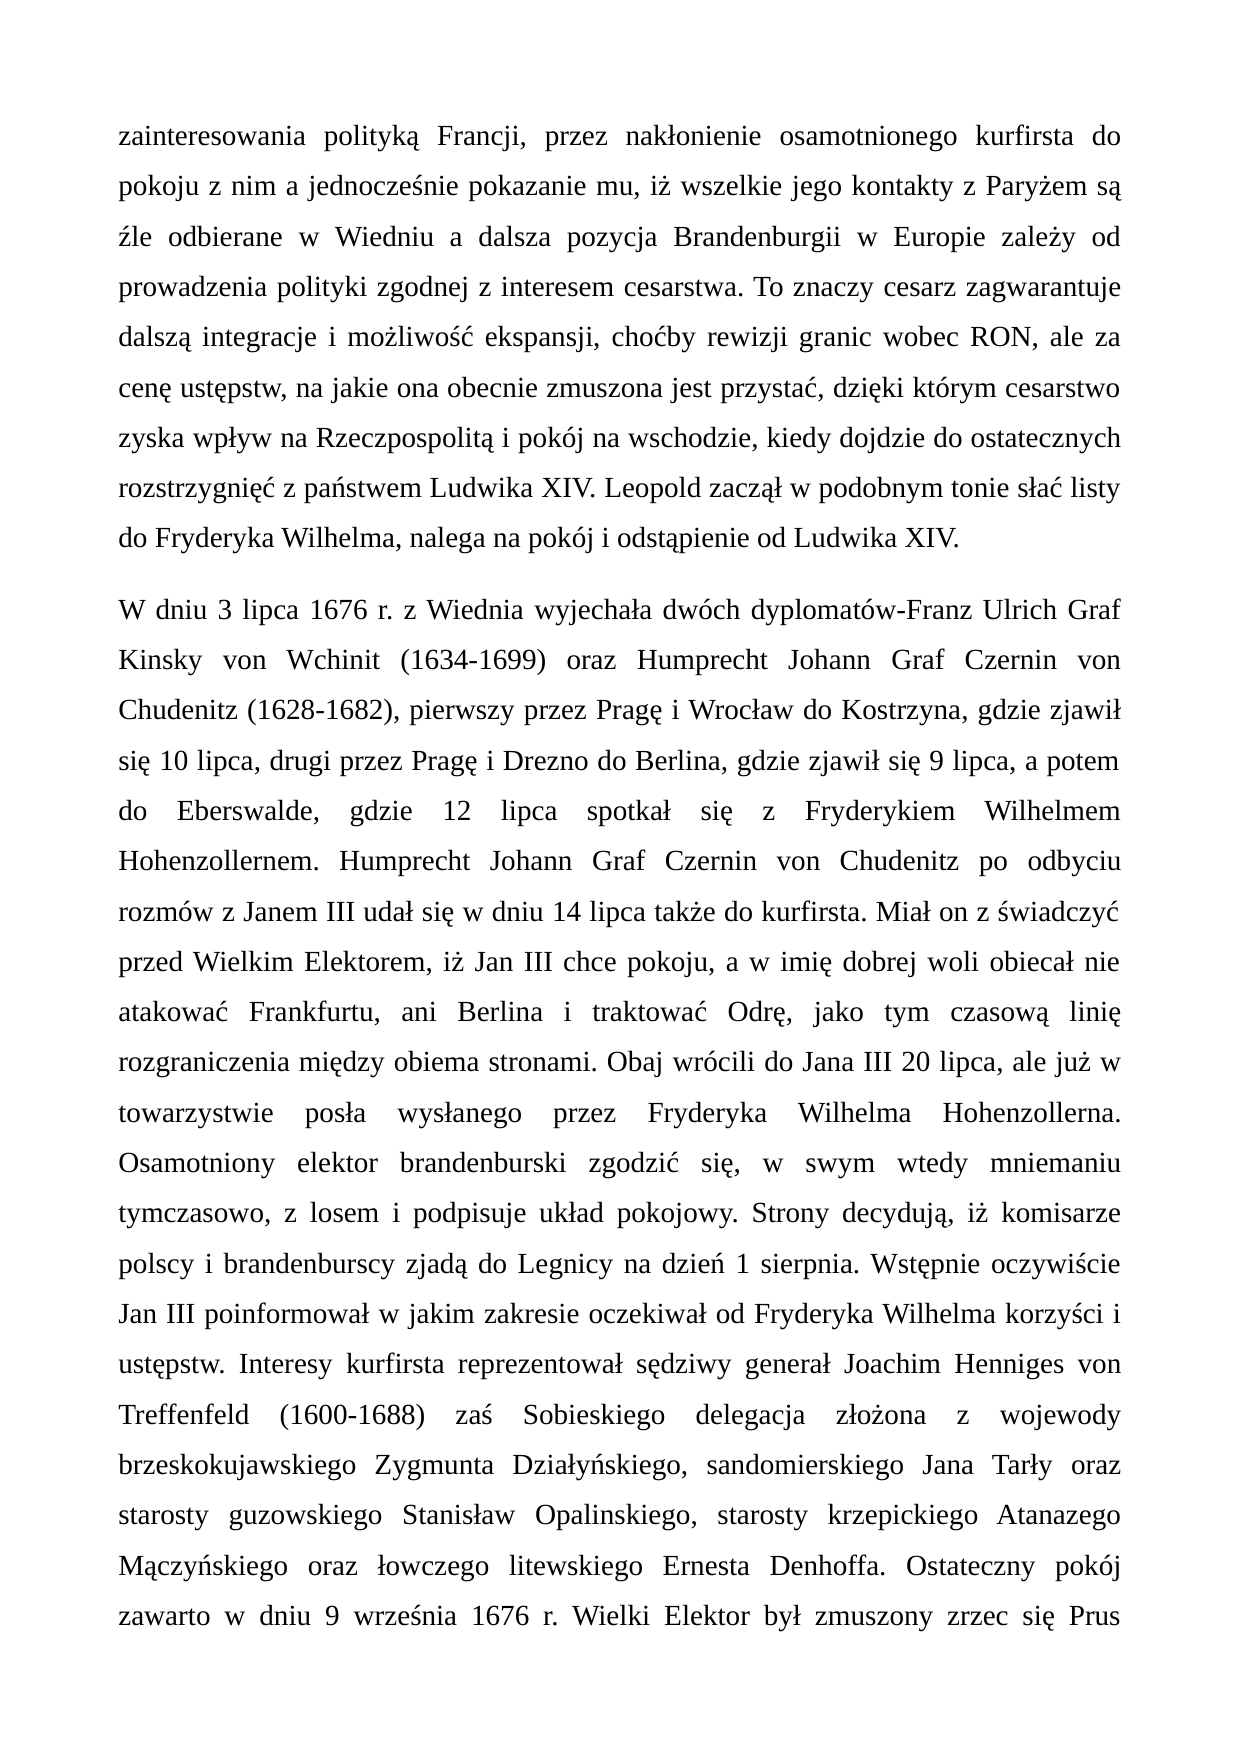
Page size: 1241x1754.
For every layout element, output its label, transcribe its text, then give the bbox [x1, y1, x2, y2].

text W dniu 3 lipca 1676 r. z Wiednia wyjechała dwóch dyplomatów-Franz Ulrich Graf Kinsky von Wchinit (1634-1699) oraz Humprecht Johann Graf Czernin von Chudenitz (1628-1682), pierwszy przez Pragę i Wrocław do Kostrzyna, gdzie zjawił się 10 lipca, drugi przez Pragę i Drezno do Berlina, gdzie zjawił się 9 lipca, a potem do Eberswalde, gdzie 12 lipca spotkał się z Fryderykiem Wilhelmem Hohenzollernem. Humprecht Johann Graf Czernin von Chudenitz po odbyciu rozmów z Janem III udał się w dniu 14 lipca także do kurfirsta. Miał on z świadczyć przed Wielkim Elektorem, iż Jan III chce pokoju, a w imię dobrej woli obiecał nie atakować Frankfurtu, ani Berlina i traktować Odrę, jako tym czasową linię rozgraniczenia między obiema stronami. Obaj wrócili do Jana III 20 lipca, ale już w towarzystwie posła wysłanego przez Fryderyka Wilhelma Hohenzollerna. Osamotniony elektor brandenburski zgodzić się, w swym wtedy mniemaniu tymczasowo, z losem i podpisuje układ pokojowy. Strony decydują, iż komisarze polscy i brandenburscy zjadą do Legnicy na dzień 1 sierpnia. Wstępnie oczywiście Jan III poinformował w jakim zakresie oczekiwał od Fryderyka Wilhelma korzyści i ustępstw. Interesy kurfirsta reprezentował sędziwy generał Joachim Henniges von Treffenfeld (1600-1688) zaś Sobieskiego delegacja złożona z wojewody brzeskokujawskiego Zygmunta Działyńskiego, sandomierskiego Jana Tarły oraz starosty guzowskiego Stanisław Opalinskiego, starosty krzepickiego Atanazego Mączyńskiego oraz łowczego litewskiego Ernesta Denhoffa. Ostateczny pokój zawarto w dniu 9 września 1676 r. Wielki Elektor był zmuszony zrzec się Prus [118, 592, 1122, 1632]
text zainteresowania polityką Francji, przez nakłonienie osamotnionego kurfirsta do pokoju z nim a jednocześnie pokazanie mu, iż wszelkie jego kontakty z Paryżem są źle odbierane w Wiedniu a dalsza pozycja Brandenburgii w Europie zależy od prowadzenia polityki zgodnej z interesem cesarstwa. To znaczy cesarz zagwarantuje dalszą integracje i możliwość ekspansji, choćby rewizji granic wobec RON, ale za cenę ustępstw, na jakie ona obecnie zmuszona jest przystać, dzięki którym cesarstwo zyska wpływ na Rzeczpospolitą i pokój na wschodzie, kiedy dojdzie do ostatecznych rozstrzygnięć z państwem Ludwika XIV. Leopold zaczął w podobnym tonie słać listy do Fryderyka Wilhelma, nalega na pokój i odstąpienie od Ludwika XIV. [118, 118, 1122, 554]
